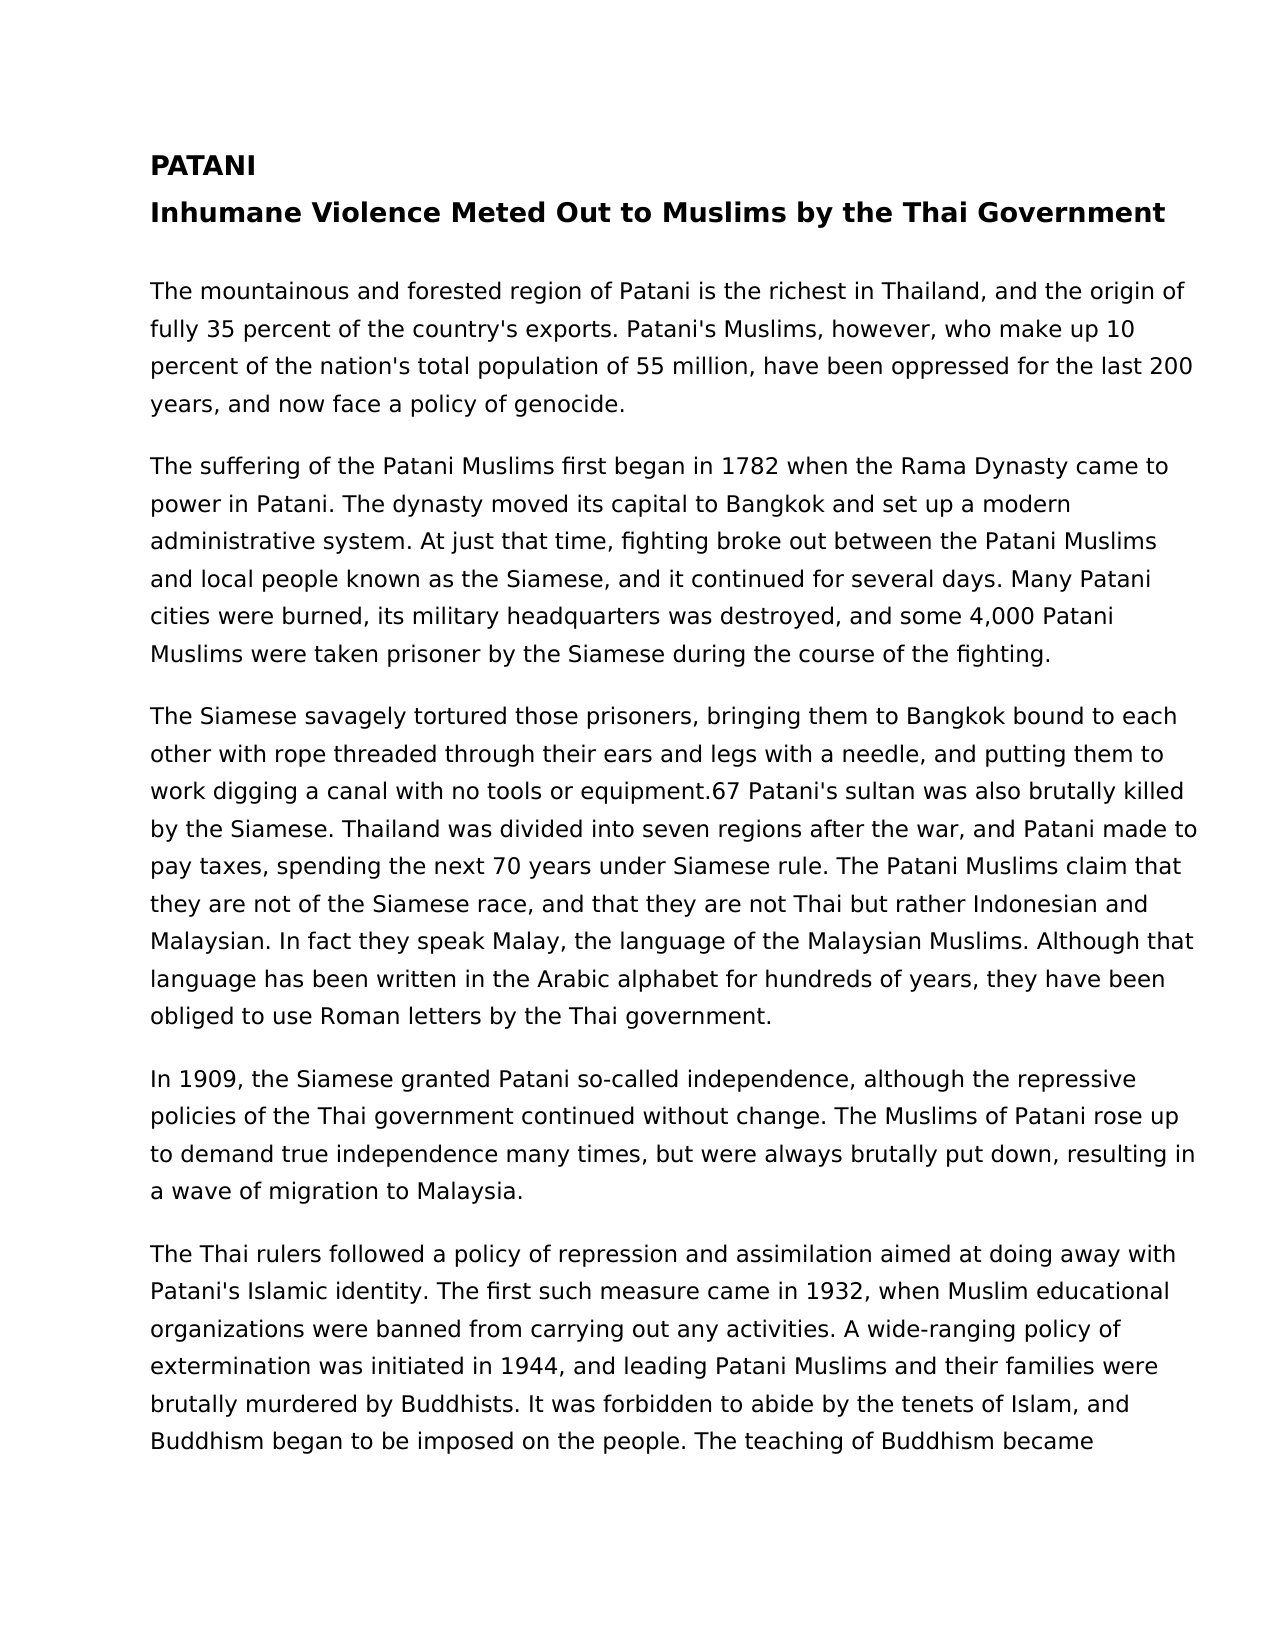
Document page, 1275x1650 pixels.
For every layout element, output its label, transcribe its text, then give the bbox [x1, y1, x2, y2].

text The Siamese savagely tortured those prisoners, bringing them to Bangkok bound to each other with rope threaded through their ears and legs with a needle, and putting them to work digging a canal with no tools or equipment.67 Patani's sultan was also brutally killed by the Siamese. Thailand was divided into seven regions after the war, and Patani made to pay taxes, spending the next 70 years under Siamese rule. The Patani Muslims claim that they are not of the Siamese race, and that they are not Thai but rather Indonesian and Malaysian. In fact they speak Malay, the language of the Malaysian Muslims. Although that language has been written in the Arabic alphabet for hundreds of years, they have been obliged to use Roman letters by the Thai government. [150, 694, 1200, 1032]
text The Thai rulers followed a policy of repression and assimilation aimed at doing away with Patani's Islamic identity. The first such measure came in 1932, when Muslim educational organizations were banned from carrying out any activities. A wide-ranging policy of extermination was initiated in 1944, and leading Patani Muslims and their families were brutally murdered by Buddhists. It was forbidden to abide by the tenets of Islam, and Buddhism began to be imposed on the people. The teaching of Buddhism became [150, 1232, 1200, 1457]
subtitle PATANI Inhumane Violence Meted Out to Muslims by the Thai Government [150, 150, 1200, 229]
text In 1909, the Siamese granted Patani so-called independence, although the repressive policies of the Thai government continued without change. The Muslims of Patani rose up to demand true independence many times, but were always brutally put down, resulting in a wave of migration to Malaysia. [150, 1057, 1200, 1207]
text The mountainous and forested region of Patani is the richest in Thailand, and the origin of fully 35 percent of the country's exports. Patani's Muslims, however, who make up 10 percent of the nation's total population of 55 million, have been oppressed for the last 200 years, and now face a policy of genocide. [150, 269, 1200, 419]
text The suffering of the Patani Muslims first began in 1782 when the Rama Dynasty came to power in Patani. The dynasty moved its capital to Bangkok and set up a modern administrative system. At just that time, fighting broke out between the Patani Muslims and local people known as the Siamese, and it continued for several days. Many Patani cities were burned, its military headquarters was destroyed, and some 4,000 Patani Muslims were taken prisoner by the Siamese during the course of the fighting. [150, 444, 1200, 669]
